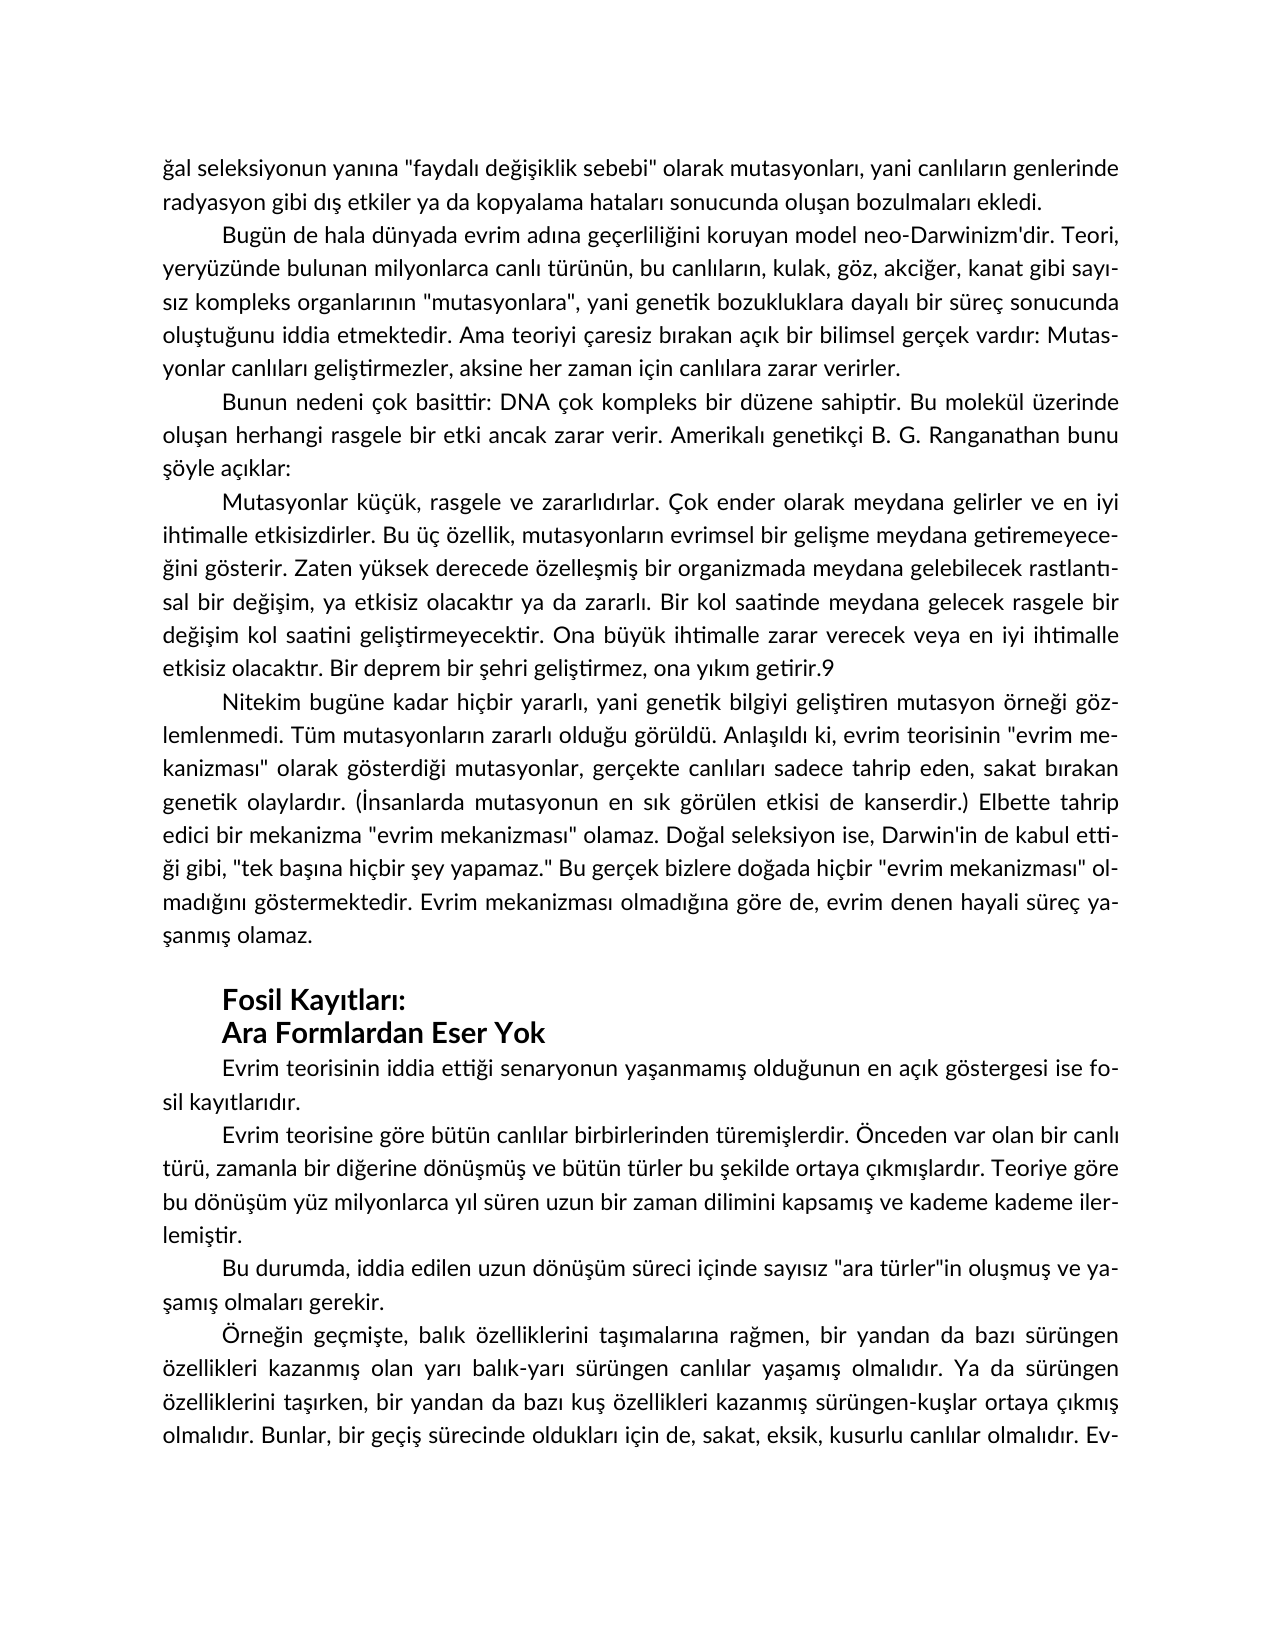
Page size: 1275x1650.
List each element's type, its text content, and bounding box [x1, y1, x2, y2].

text Bu­nun ne­de­ni çok ba­sit­tir: DNA çok komp­leks bir dü­ze­ne sa­hip­tir. Bu mo­le­kül üze­rin­de olu­şan her­han­gi ras­ge­le bir et­ki an­cak za­rar ve­rir. Ame­ri­ka­lı ge­ne­tik­çi B. G. Ran­ga­nat­han bu­nu şöy­le açık­lar: [162, 383, 1119, 483]
text Ev­rim te­ori­si­nin id­di­a et­ti­ği se­nar­yo­nun ya­şan­ma­mış ol­du­ğu­nun en açık gös­ter­ge­si ise fo­sil ka­yıt­la­rı­dır. [162, 1050, 1119, 1117]
text Bu du­rum­da, id­di­a edi­len uzun dö­nü­şüm sü­re­ci için­de sa­yı­sız "ara tür­ler"in oluş­muş ve ya­şa­mış ol­ma­la­rı ge­re­kir. [162, 1250, 1119, 1317]
text Mu­tas­yon­lar kü­çük, ras­ge­le ve za­rar­lı­dır­lar. Çok en­der ola­rak mey­da­na ge­lir­ler ve en iyi ih­ti­mal­le et­ki­siz­dir­ler. Bu üç özel­lik, mu­tas­yon­la­rın ev­rim­sel bir ge­liş­me mey­da­na ge­ti­re­me­ye­ce­ği­ni gös­te­rir. Za­ten yük­sek de­re­ce­de özel­leş­miş bir or­ga­niz­ma­da mey­da­na ge­le­bi­le­cek rast­lan­tı­sal bir de­ği­şim, ya et­ki­siz ola­cak­tır ya da za­rar­lı. Bir kol saa­tin­de mey­da­na ge­le­cek ras­ge­le bir de­ği­şim kol sa­ati­ni ge­liş­tir­me­ye­cek­tir. Ona bü­yük ih­ti­mal­le za­rar ve­re­cek ve­ya en iyi ih­ti­mal­le et­ki­siz ola­cak­tır. Bir dep­rem bir şeh­ri ge­liş­tir­mez, ona yı­kım ge­ti­rir.9 [162, 483, 1119, 683]
text Ör­ne­ğin geç­miş­te, ba­lık özel­lik­le­ri­ni ta­şı­ma­la­rı­na rağ­men, bir yan­dan da ba­zı sü­rün­gen özel­lik­le­ri ka­zan­mış olan ya­rı ba­lık-ya­rı sü­rün­gen can­lı­lar ya­şa­mış ol­ma­lı­dır. Ya da sü­rün­gen özel­lik­le­ri­ni ta­şır­ken, bir yan­dan da ba­zı kuş özel­lik­le­ri ka­zan­mış sü­rün­gen-kuş­lar or­ta­ya çık­mış ol­ma­lı­dır. Bun­lar, bir ge­çiş sü­re­cin­de ol­duk­la­rı için de, sa­kat, ek­sik, ku­sur­lu can­lı­lar ol­ma­lı­dır. Ev­ [162, 1317, 1119, 1450]
text Ara Form­lar­dan Eser Yok [162, 1017, 1119, 1050]
text Fo­sil Ka­yıt­la­rı: [162, 983, 1119, 1017]
text ğal se­lek­si­yo­nun ya­nı­na "fay­da­lı de­ği­şik­lik se­be­bi" ola­rak mu­tas­yon­la­rı, ya­ni can­lı­la­rın gen­le­rin­de rad­yas­yon gi­bi dış et­ki­ler ya da kop­ya­la­ma ha­ta­la­rı so­nu­cun­da olu­şan bo­zul­ma­la­rı ek­le­di. [162, 150, 1119, 217]
text Bu­gün de ha­la dün­ya­da ev­rim adı­na ge­çer­li­li­ği­ni ko­ru­yan mo­del ne­o-Dar­wi­nizm'dir. Teo­ri, yer­yü­zün­de bu­lu­nan mil­yon­lar­ca can­lı tü­rü­nün, bu can­lı­la­rın, ku­lak, göz, ak­ci­ğer, ka­nat gi­bi sa­yı­sız komp­leks or­gan­la­rı­nın "mu­tas­yon­la­ra", ya­ni ge­ne­tik bo­zuk­luk­la­ra da­ya­lı bir sü­reç so­nu­cun­da oluş­tu­ğu­nu id­di­a et­mek­te­dir. Ama te­ori­yi ça­re­siz bı­ra­kan açık bir bi­lim­sel ger­çek var­dır: Mu­tas­yon­lar can­lı­la­rı ge­liş­tir­mez­ler, ak­si­ne her za­man için can­lı­la­ra za­rar ve­rir­ler. [162, 217, 1119, 383]
text Ni­te­kim bu­gü­ne ka­dar hiç­bir ya­rar­lı, ya­ni ge­ne­tik bil­gi­yi ge­liş­ti­ren mu­tas­yon ör­ne­ği göz­lem­len­me­di. Tüm mu­tas­yon­la­rın za­rar­lı ol­du­ğu gö­rül­dü. An­la­şıl­dı ki, ev­rim te­ori­si­nin "ev­rim me­ka­niz­ma­sı" ola­rak gös­ter­di­ği mu­tas­yon­lar, ger­çek­te can­lı­la­rı sa­de­ce tah­rip eden, sa­kat bı­ra­kan ge­ne­tik olay­lar­dır. (İn­san­lar­da mu­tas­yo­nun en sık gö­rü­len et­ki­si de kan­ser­dir.) El­bet­te tah­rip edi­ci bir me­ka­niz­ma "ev­rim me­ka­niz­ma­sı" ola­maz. Do­ğal se­lek­si­yon ise, Dar­win'in de ka­bul et­ti­ği gi­bi, "tek ba­şı­na hiç­bir şey ya­pa­maz." Bu ger­çek biz­le­re do­ğa­da hiç­bir "ev­rim me­ka­niz­ma­sı" ol­ma­dı­ğı­nı gös­ter­mek­te­dir. Ev­rim me­ka­niz­ma­sı ol­ma­dı­ğı­na gö­re de, ev­rim de­nen ha­ya­li sü­reç ya­şan­mış ola­maz. [162, 683, 1119, 950]
text Ev­rim te­ori­si­ne gö­re bü­tün can­lı­lar bir­bir­le­rin­den tü­re­miş­ler­dir. Ön­ce­den var olan bir can­lı tü­rü, za­man­la bir di­ğe­ri­ne dö­nüş­müş ve bü­tün tür­ler bu şe­kil­de or­ta­ya çık­mış­lar­dır. Te­ori­ye gö­re bu dö­nü­şüm yüz mil­yon­lar­ca yıl sü­ren uzun bir za­man di­li­mi­ni kap­sa­mış ve ka­de­me ka­de­me iler­le­miş­tir. [162, 1117, 1119, 1250]
